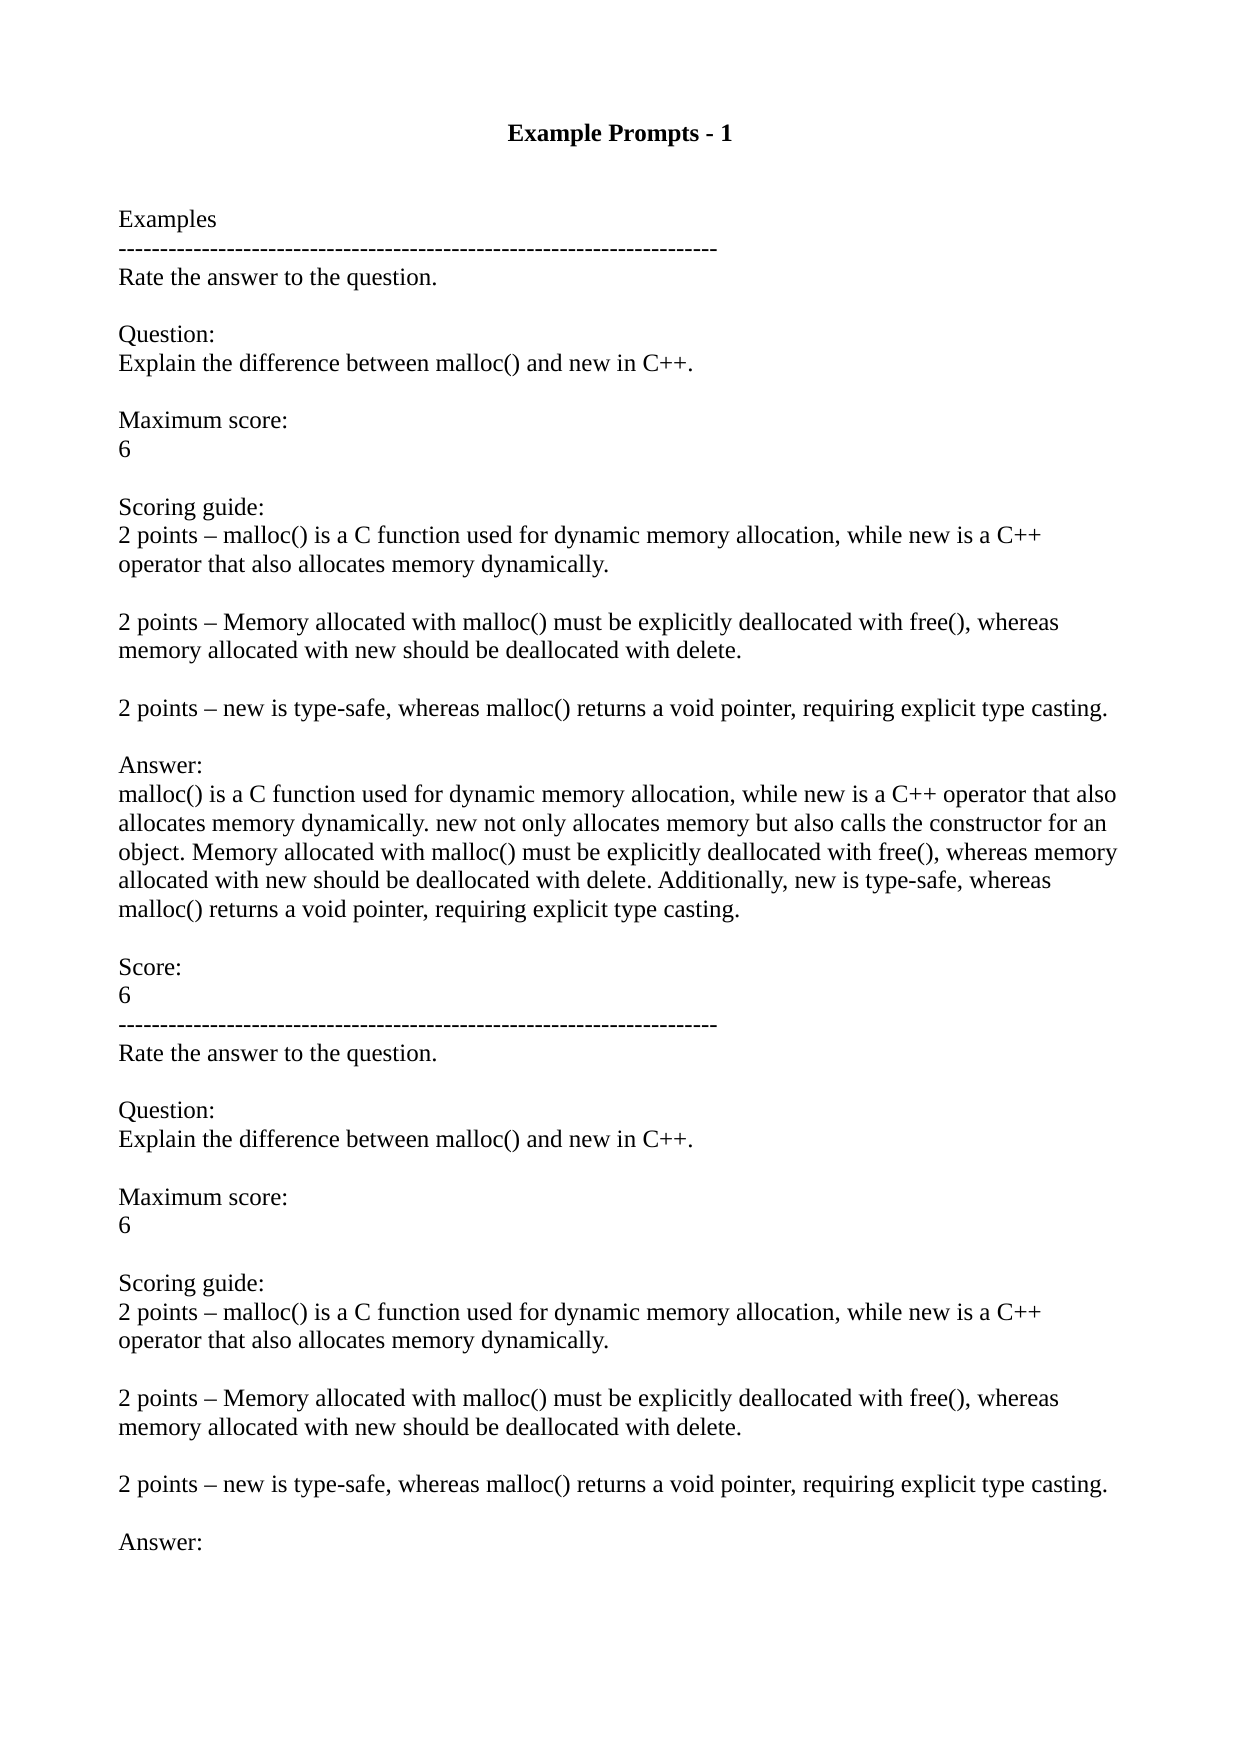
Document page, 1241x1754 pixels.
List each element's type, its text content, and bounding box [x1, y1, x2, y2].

text Rate the answer to the question. [118, 262, 1122, 291]
text Score: [118, 952, 1122, 981]
text Question: [118, 319, 1122, 348]
text 2 points – new is type-safe, whereas malloc() returns a void pointer, requiring explicit type casting. [118, 1469, 1122, 1498]
text Answer: [118, 1527, 1122, 1556]
text Explain the difference between malloc() and new in C++. [118, 348, 1122, 377]
text 6 [118, 434, 1122, 463]
text 6 [118, 981, 1122, 1009]
text 2 points – malloc() is a C function used for dynamic memory allocation, while new is a C++ operator that also allocates memory dynamically. [118, 521, 1122, 578]
text 2 points – new is type-safe, whereas malloc() returns a void pointer, requiring explicit type casting. [118, 693, 1122, 722]
text 6 [118, 1211, 1122, 1239]
text Maximum score: [118, 406, 1122, 434]
text Example Prompts - 1 [118, 118, 1122, 147]
text Explain the difference between malloc() and new in C++. [118, 1124, 1122, 1153]
text Maximum score: [118, 1182, 1122, 1211]
text ------------------------------------------------------------------------ [118, 233, 1122, 262]
text Question: [118, 1096, 1122, 1124]
text Rate the answer to the question. [118, 1038, 1122, 1067]
text Scoring guide: [118, 1268, 1122, 1297]
text Answer: [118, 751, 1122, 779]
text 2 points – Memory allocated with malloc() must be explicitly deallocated with free(), whereas memory allocated with new should be deallocated with delete. [118, 1383, 1122, 1441]
text ------------------------------------------------------------------------ [118, 1009, 1122, 1038]
text Examples [118, 204, 1122, 233]
text Scoring guide: [118, 492, 1122, 521]
text 2 points – Memory allocated with malloc() must be explicitly deallocated with free(), whereas memory allocated with new should be deallocated with delete. [118, 607, 1122, 664]
text 2 points – malloc() is a C function used for dynamic memory allocation, while new is a C++ operator that also allocates memory dynamically. [118, 1297, 1122, 1354]
text malloc() is a C function used for dynamic memory allocation, while new is a C++ operator that also allocates memory dynamically. new not only allocates memory but also calls the constructor for an object. Memory allocated with malloc() must be explicitly deallocated with free(), whereas memory allocated with new should be deallocated with delete. Additionally, new is type-safe, whereas malloc() returns a void pointer, requiring explicit type casting. [118, 779, 1122, 923]
